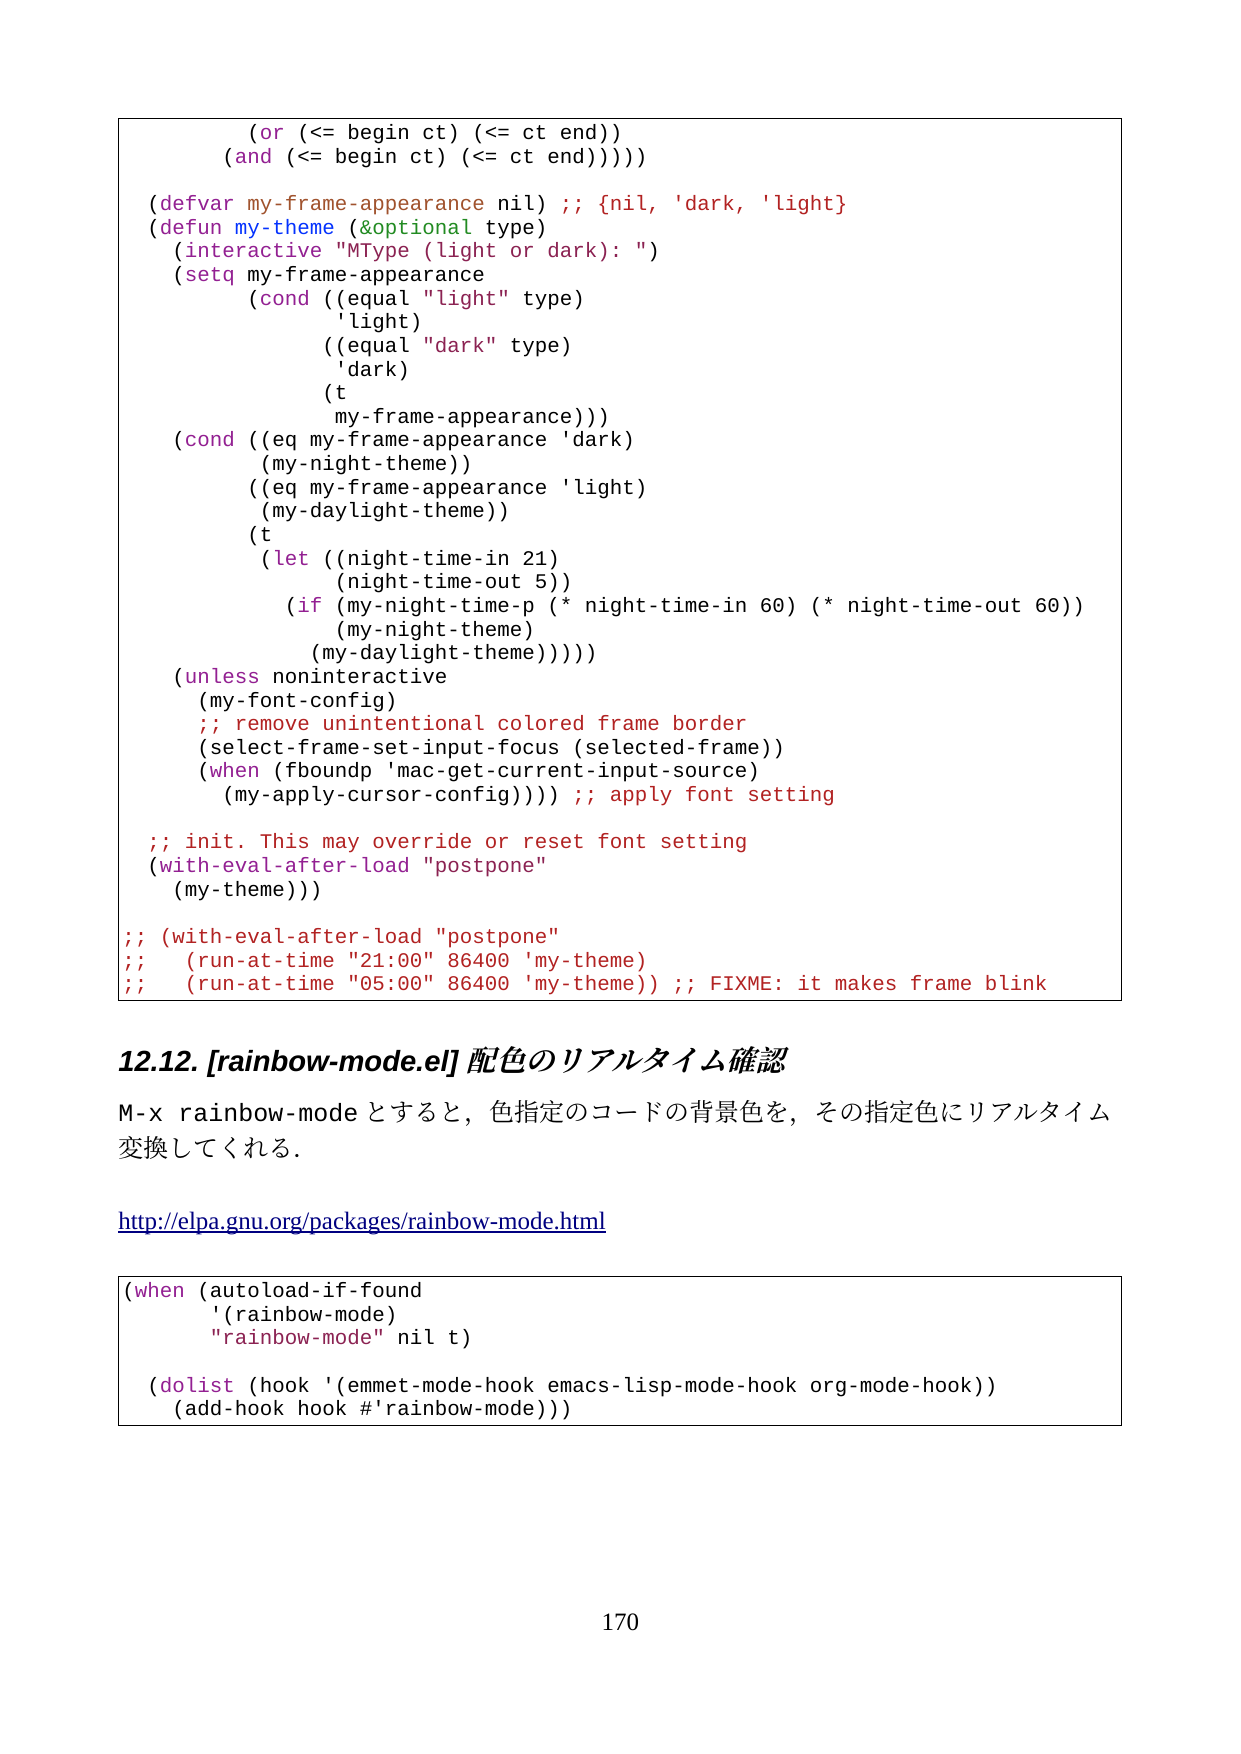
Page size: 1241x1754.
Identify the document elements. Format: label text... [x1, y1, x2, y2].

text (my-theme))) [119, 875, 1121, 898]
text (dolist (hook '(emmet-mode-hook emacs-lisp-mode-hook org-mode-hook)) [119, 1371, 1121, 1394]
text (cond ((equal "light" type) [119, 284, 1121, 307]
text (when (autoload-if-found [119, 1277, 1121, 1300]
text (add-hook hook #'rainbow-mode))) [119, 1394, 1121, 1425]
text ;; init. This may override or reset font setting [119, 827, 1121, 851]
text (my-daylight-theme)) [119, 496, 1121, 520]
text http://elpa.gnu.org/packages/rainbow-mode.html [118, 1206, 1122, 1264]
text (my-apply-cursor-config)))) ;; apply font setting [119, 780, 1121, 804]
text (if (my-night-time-p (* night-time-in 60) (* night-time-out 60)) [119, 591, 1121, 615]
text ;; (run-at-time "05:00" 86400 'my-theme)) ;; FIXME: it makes frame blink [119, 969, 1121, 1000]
text (night-time-out 5)) [119, 567, 1121, 591]
text (cond ((eq my-frame-appearance 'dark) [119, 426, 1121, 449]
subtitle [rainbow-mode.el] 配色のリアルタイム確認 [118, 1038, 1122, 1080]
text (or (<= begin ct) (<= ct end)) [119, 119, 1121, 142]
text "rainbow-mode" nil t) [119, 1323, 1121, 1347]
text ((eq my-frame-appearance 'light) [119, 473, 1121, 496]
text (my-font-config) [119, 686, 1121, 709]
text (select-frame-set-input-focus (selected-frame)) [119, 733, 1121, 757]
text (my-daylight-theme))))) [119, 638, 1121, 662]
text (t [119, 520, 1121, 544]
text (my-night-theme)) [119, 449, 1121, 473]
text 'dark) [119, 354, 1121, 378]
text 'light) [119, 307, 1121, 331]
text (my-night-theme) [119, 615, 1121, 638]
text (and (<= begin ct) (<= ct end))))) [119, 142, 1121, 165]
text ;; (run-at-time "21:00" 86400 'my-theme) [119, 946, 1121, 969]
text M-x rainbow-mode とすると，色指定のコードの背景色を，その指定色にリアルタイム変換してくれる． [118, 1093, 1122, 1194]
text ;; (with-eval-after-load "postpone" [119, 922, 1121, 946]
text (unless noninteractive [119, 662, 1121, 686]
text ;; remove unintentional colored frame border [119, 709, 1121, 733]
text (defun my-theme (&optional type) [119, 213, 1121, 236]
text '(rainbow-mode) [119, 1300, 1121, 1323]
text (interactive "MType (light or dark): ") [119, 236, 1121, 260]
text (let ((night-time-in 21) [119, 544, 1121, 567]
text (defvar my-frame-appearance nil) ;; {nil, 'dark, 'light} [119, 189, 1121, 213]
text (with-eval-after-load "postpone" [119, 851, 1121, 875]
text ((equal "dark" type) [119, 331, 1121, 354]
text (setq my-frame-appearance [119, 260, 1121, 284]
text (when (fboundp 'mac-get-current-input-source) [119, 757, 1121, 780]
text (t [119, 378, 1121, 402]
text my-frame-appearance))) [119, 402, 1121, 426]
